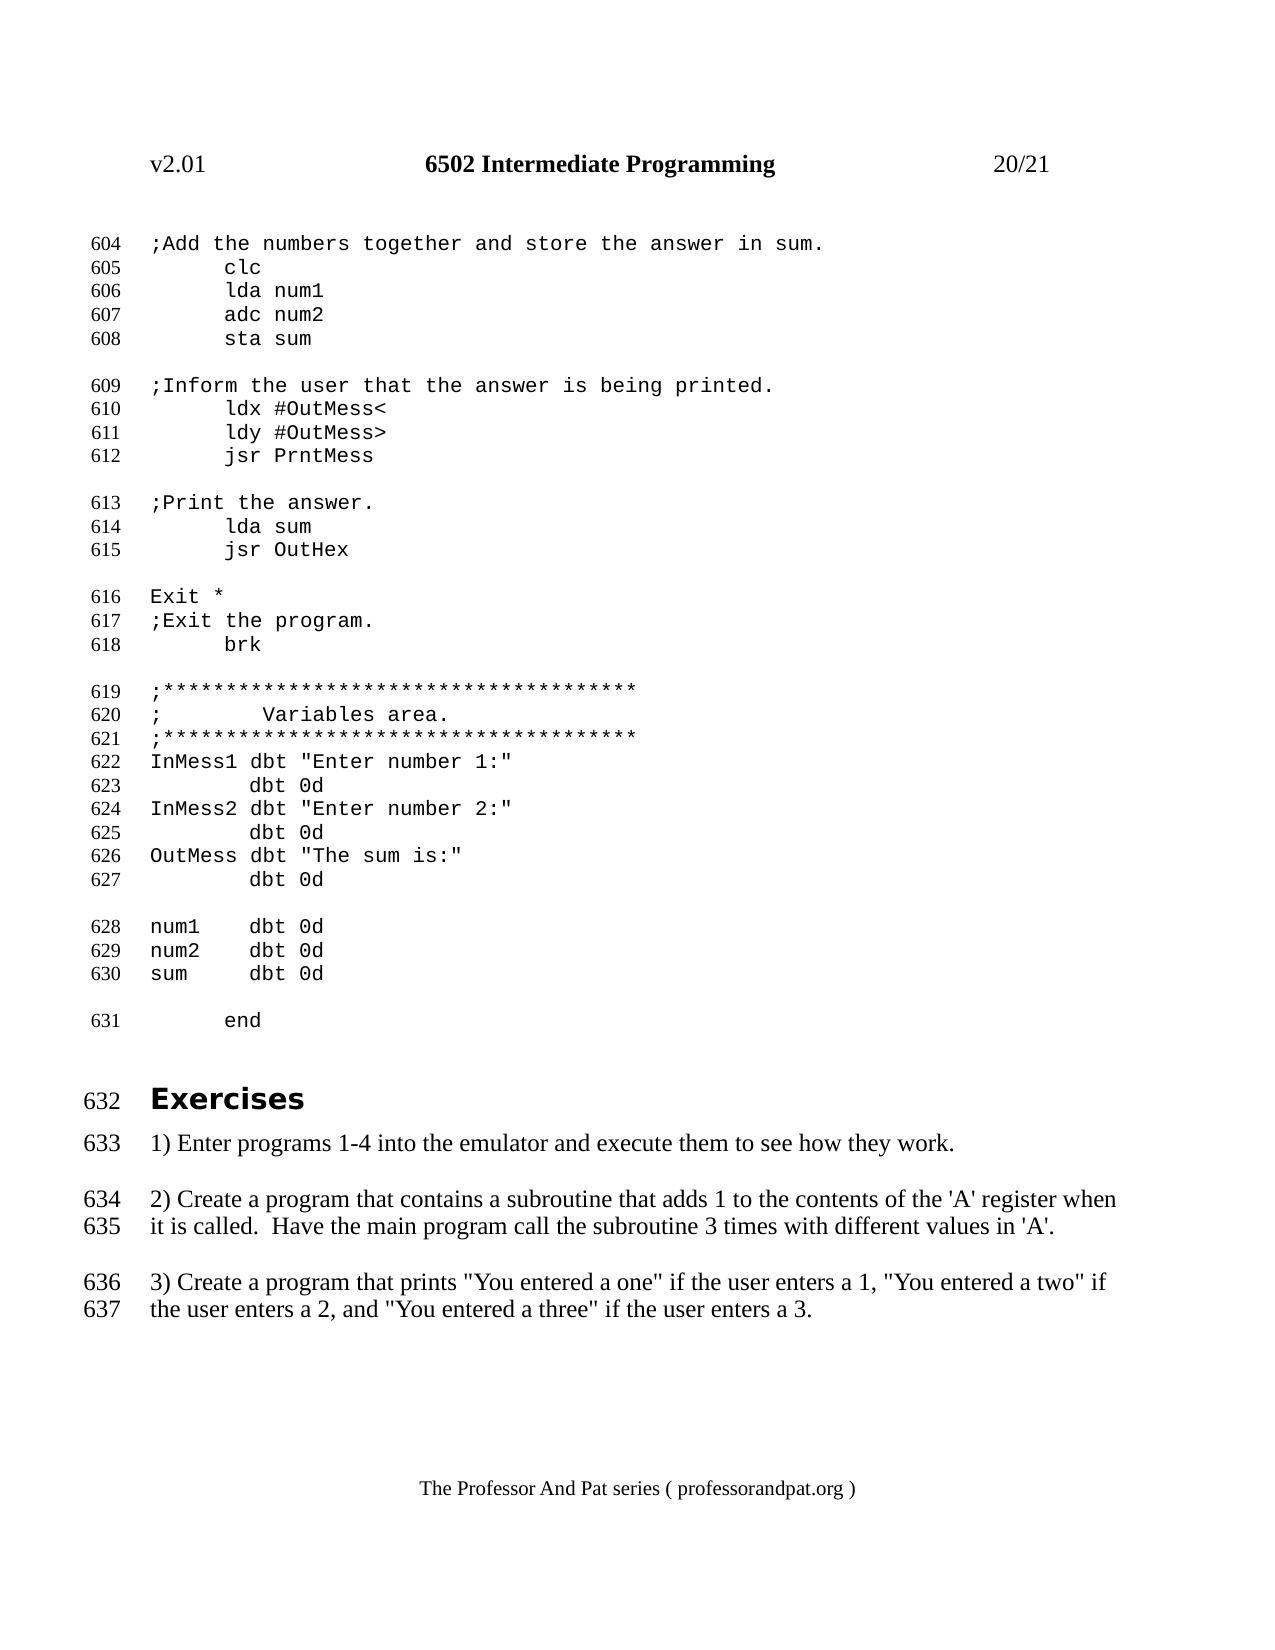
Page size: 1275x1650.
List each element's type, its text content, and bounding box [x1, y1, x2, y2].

text sum dbt 0d [150, 963, 1125, 987]
text dbt 0d [150, 822, 1125, 846]
text ;Add the numbers together and store the answer in sum. [150, 233, 1125, 257]
text ldx #OutMess< [150, 398, 1125, 422]
text 2) Create a program that contains a subroutine that adds 1 to the contents of the 'A' register when it is called. Have the main program call the subroutine 3 times with different values in 'A'. [150, 1185, 1125, 1240]
text InMess2 dbt "Enter number 2:" [150, 798, 1125, 822]
text jsr OutHex [150, 539, 1125, 563]
text ;************************************** [150, 728, 1125, 751]
text OutMess dbt "The sum is:" [150, 846, 1125, 869]
text 3) Create a program that prints "You entered a one" if the user enters a 1, "You entered a two" if the user enters a 2, and "You entered a three" if the user enters a 3. [150, 1268, 1125, 1323]
text num2 dbt 0d [150, 940, 1125, 963]
text brk [150, 634, 1125, 657]
text num1 dbt 0d [150, 916, 1125, 940]
text lda num1 [150, 281, 1125, 304]
text sta sum [150, 328, 1125, 351]
text ; Variables area. [150, 704, 1125, 728]
text ldy #OutMess> [150, 422, 1125, 445]
subtitle Exercises [150, 1082, 1125, 1117]
text dbt 0d [150, 775, 1125, 798]
text 1) Enter programs 1-4 into the emulator and execute them to see how they work. [150, 1129, 1125, 1157]
text InMess1 dbt "Enter number 1:" [150, 751, 1125, 775]
text ;Exit the program. [150, 610, 1125, 634]
text ;Inform the user that the answer is being printed. [150, 375, 1125, 398]
text dbt 0d [150, 869, 1125, 893]
text Exit * [150, 587, 1125, 610]
text end [150, 1010, 1125, 1034]
text lda sum [150, 516, 1125, 539]
text adc num2 [150, 304, 1125, 328]
text jsr PrntMess [150, 445, 1125, 469]
text ;************************************** [150, 681, 1125, 704]
text ;Print the answer. [150, 492, 1125, 516]
text clc [150, 257, 1125, 281]
